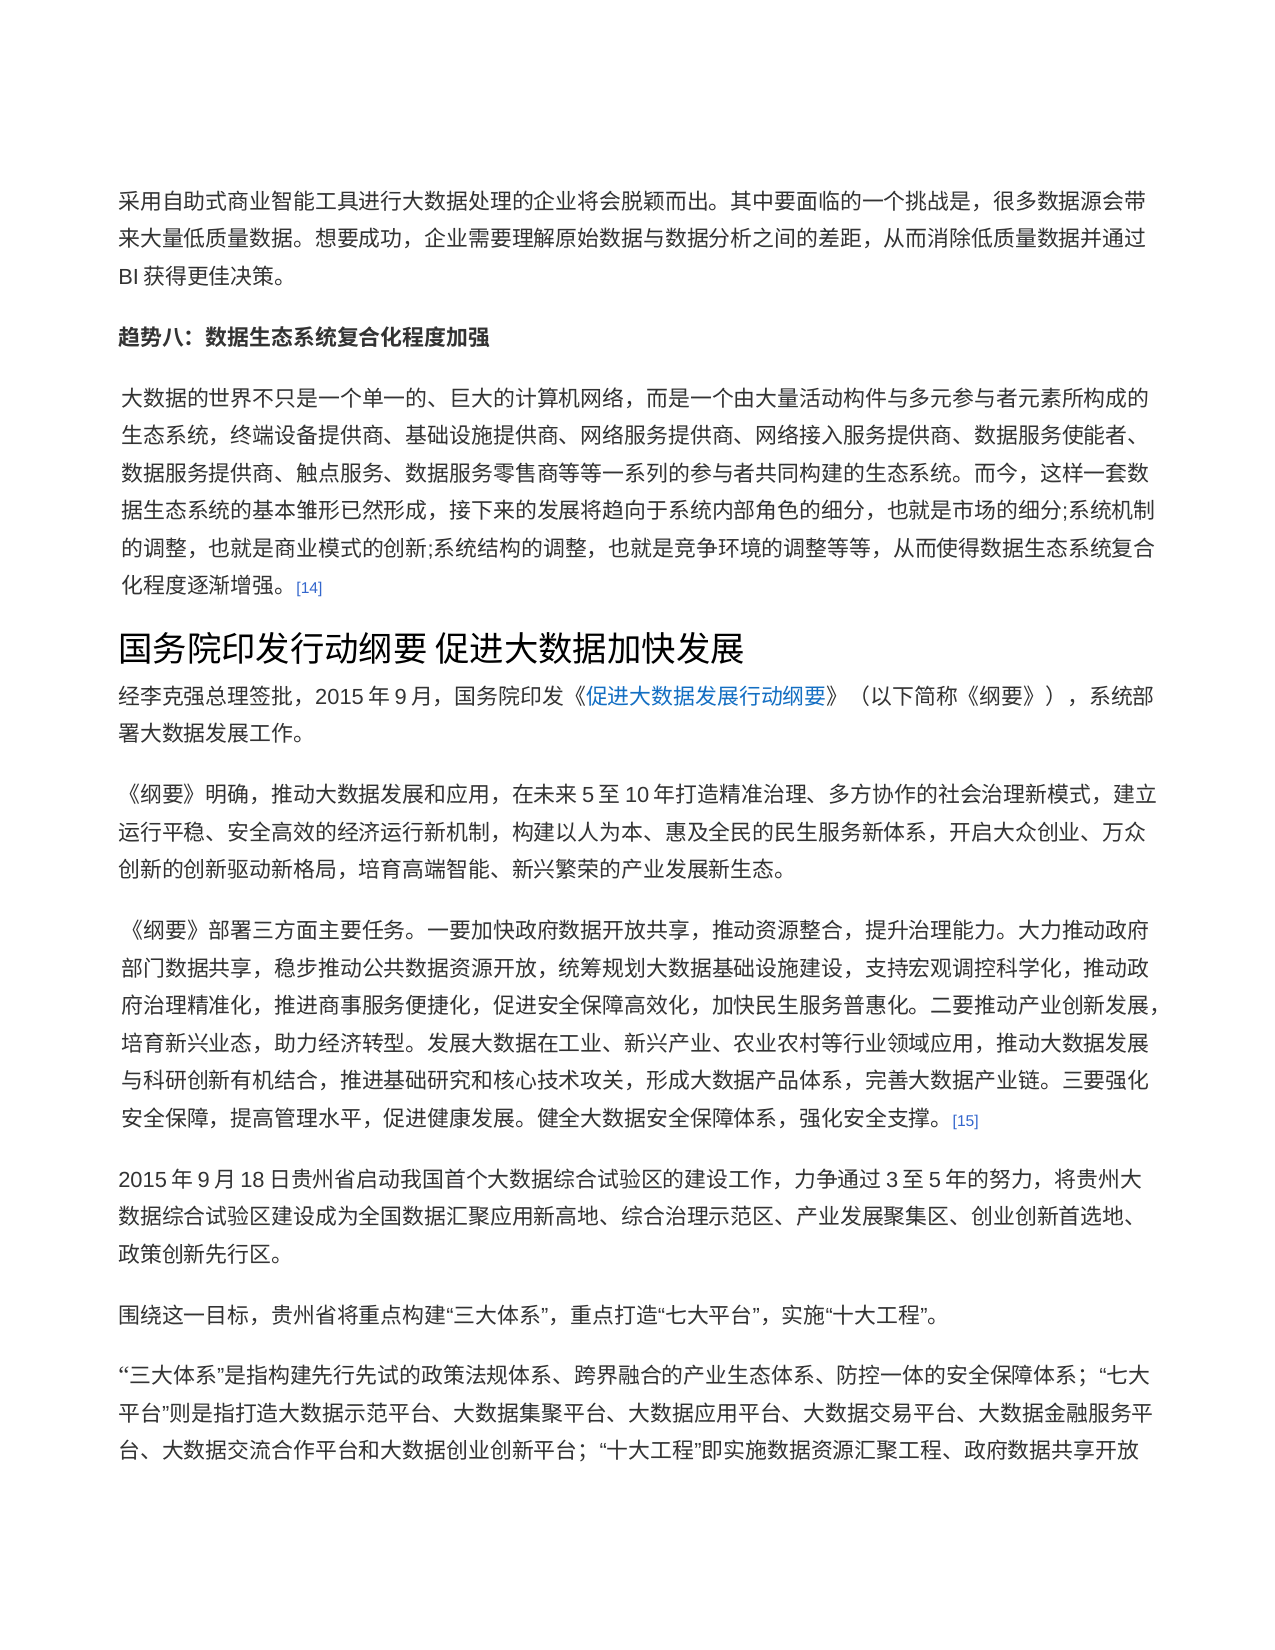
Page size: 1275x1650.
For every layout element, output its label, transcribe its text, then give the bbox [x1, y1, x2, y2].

list “三大体系”是指构建先行先试的政策法规体系、跨界融合的产业生态体系、防控一体的安全保障体系；“七大平台”则是指打造大数据示范平台、大数据集聚平台、大数据应用平台、大数据交易平台、大数据金融服务平台、大数据交流合作平台和大数据创业创新平台；“十大工程”即实施数据资源汇聚工程、政府数据共享开放 [118, 1351, 1157, 1464]
list 《纲要》明确，推动大数据发展和应用，在未来5至10年打造精准治理、多方协作的社会治理新模式，建立运行平稳、安全高效的经济运行新机制，构建以人为本、惠及全民的民生服务新体系，开启大众创业、万众创新的创新驱动新格局，培育高端智能、新兴繁荣的产业发展新生态。 [118, 770, 1157, 882]
subtitle 国务院印发行动纲要 促进大数据加快发展 [118, 622, 1157, 671]
list 采用自助式商业智能工具进行大数据处理的企业将会脱颖而出。其中要面临的一个挑战是，很多数据源会带来大量低质量数据。想要成功，企业需要理解原始数据与数据分析之间的差距，从而消除低质量数据并通过BI获得更佳决策。 [118, 176, 1157, 289]
list 经李克强总理签批，2015年9月，国务院印发《促进大数据发展行动纲要》（以下简称《纲要》），系统部署大数据发展工作。 [118, 671, 1157, 746]
list 《纲要》部署三方面主要任务。一要加快政府数据开放共享，推动资源整合，提升治理能力。大力推动政府部门数据共享，稳步推动公共数据资源开放，统筹规划大数据基础设施建设，支持宏观调控科学化，推动政府治理精准化，推进商事服务便捷化，促进安全保障高效化，加快民生服务普惠化。二要推动产业创新发展，培育新兴业态，助力经济转型。发展大数据在工业、新兴产业、农业农村等行业领域应用，推动大数据发展与科研创新有机结合，推进基础研究和核心技术攻关，形成大数据产品体系，完善大数据产业链。三要强化安全保障，提高管理水平，促进健康发展。健全大数据安全保障体系，强化安全支撑。[15] [121, 906, 1157, 1131]
list 围绕这一目标，贵州省将重点构建“三大体系”，重点打造“七大平台”，实施“十大工程”。 [118, 1290, 1157, 1328]
list 趋势八：数据生态系统复合化程度加强 [118, 312, 1157, 350]
list 2015年9月18日贵州省启动我国首个大数据综合试验区的建设工作，力争通过3至5年的努力，将贵州大数据综合试验区建设成为全国数据汇聚应用新高地、综合治理示范区、产业发展聚集区、创业创新首选地、政策创新先行区。 [118, 1154, 1157, 1267]
list 大数据的世界不只是一个单一的、巨大的计算机网络，而是一个由大量活动构件与多元参与者元素所构成的生态系统，终端设备提供商、基础设施提供商、网络服务提供商、网络接入服务提供商、数据服务使能者、数据服务提供商、触点服务、数据服务零售商等等一系列的参与者共同构建的生态系统。而今，这样一套数据生态系统的基本雏形已然形成，接下来的发展将趋向于系统内部角色的细分，也就是市场的细分;系统机制的调整，也就是商业模式的创新;系统结构的调整，也就是竞争环境的调整等等，从而使得数据生态系统复合化程度逐渐增强。[14] [121, 373, 1157, 598]
